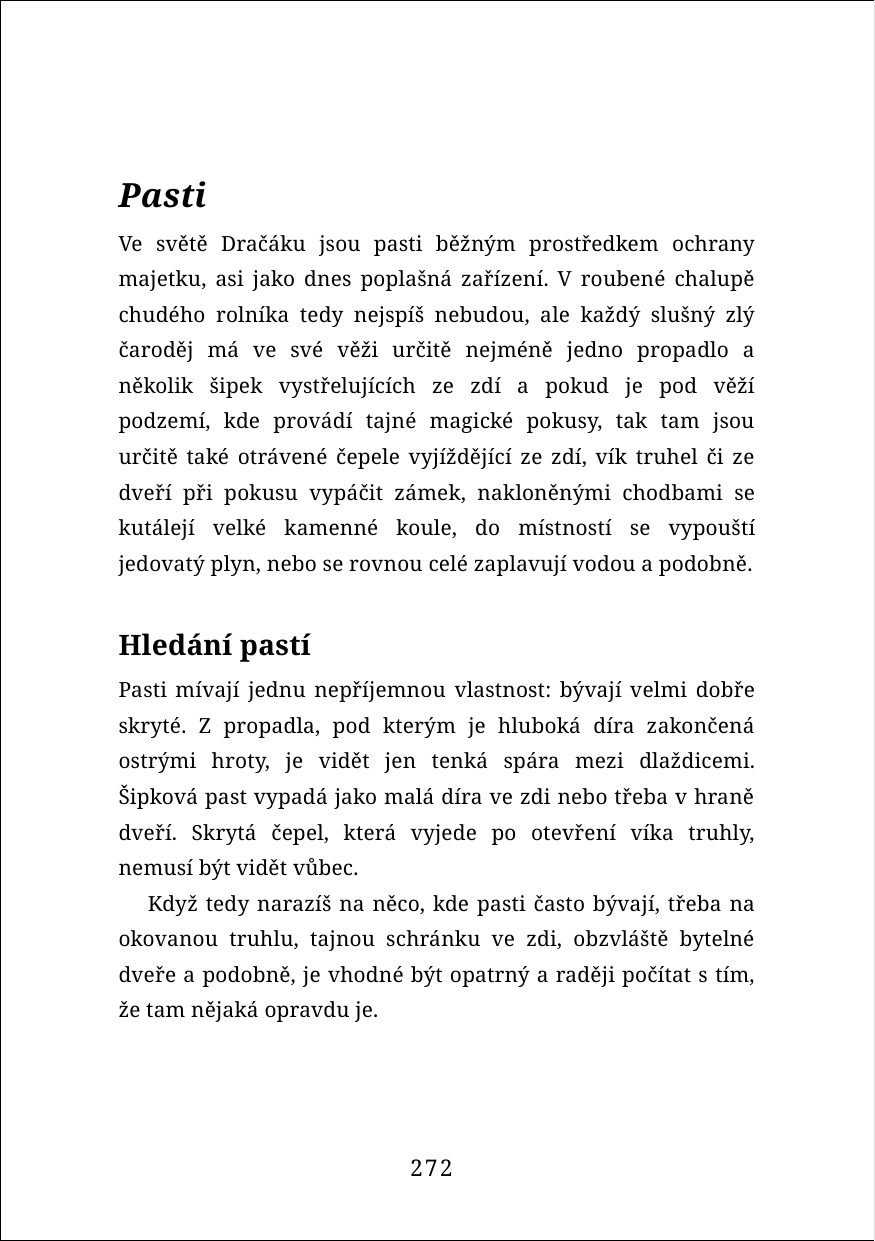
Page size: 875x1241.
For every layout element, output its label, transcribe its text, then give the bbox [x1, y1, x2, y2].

text Ve světě Dračáku jsou pasti běžným prostředkem ochrany majetku, asi jako dnes poplašná zařízení. V roubené chalupě chudého rolníka tedy nejspíš nebudou, ale každý slušný zlý čaroděj má ve své věži určitě nejméně jedno propadlo a několik šipek vystřelujících ze zdí a pokud je pod věží podzemí, kde provádí tajné magické pokusy, tak tam jsou určitě také otrávené čepele vyjíždějící ze zdí, vík truhel či ze dveří při pokusu vypáčit zámek, nakloněnými chodbami se kutálejí velké kamenné koule, do místností se vypouští jedovatý plyn, nebo se rovnou celé zaplavují vodou a podobně. [118, 229, 756, 577]
text Pasti mívají jednu nepříjemnou vlastnost: bývají velmi dobře skryté. Z propadla, pod kterým je hluboká díra zakončená ostrými hroty, je vidět jen tenká spára mezi dlaždicemi. Šipková past vypadá jako malá díra ve zdi nebo třeba v hraně dveří. Skrytá čepel, která vyjede po otevření víka truhly, nemusí být vidět vůbec. Když tedy narazíš na něco, kde pasti často bývají, třeba na okovanou truhlu, tajnou schránku ve zdi, obzvláště bytelné dveře a podobně, je vhodné být opatrný a raději počítat s tím, že tam nějaká opravdu je. [118, 676, 756, 1024]
subtitle Hledání pastí [118, 626, 756, 664]
subtitle Pasti [118, 172, 756, 217]
